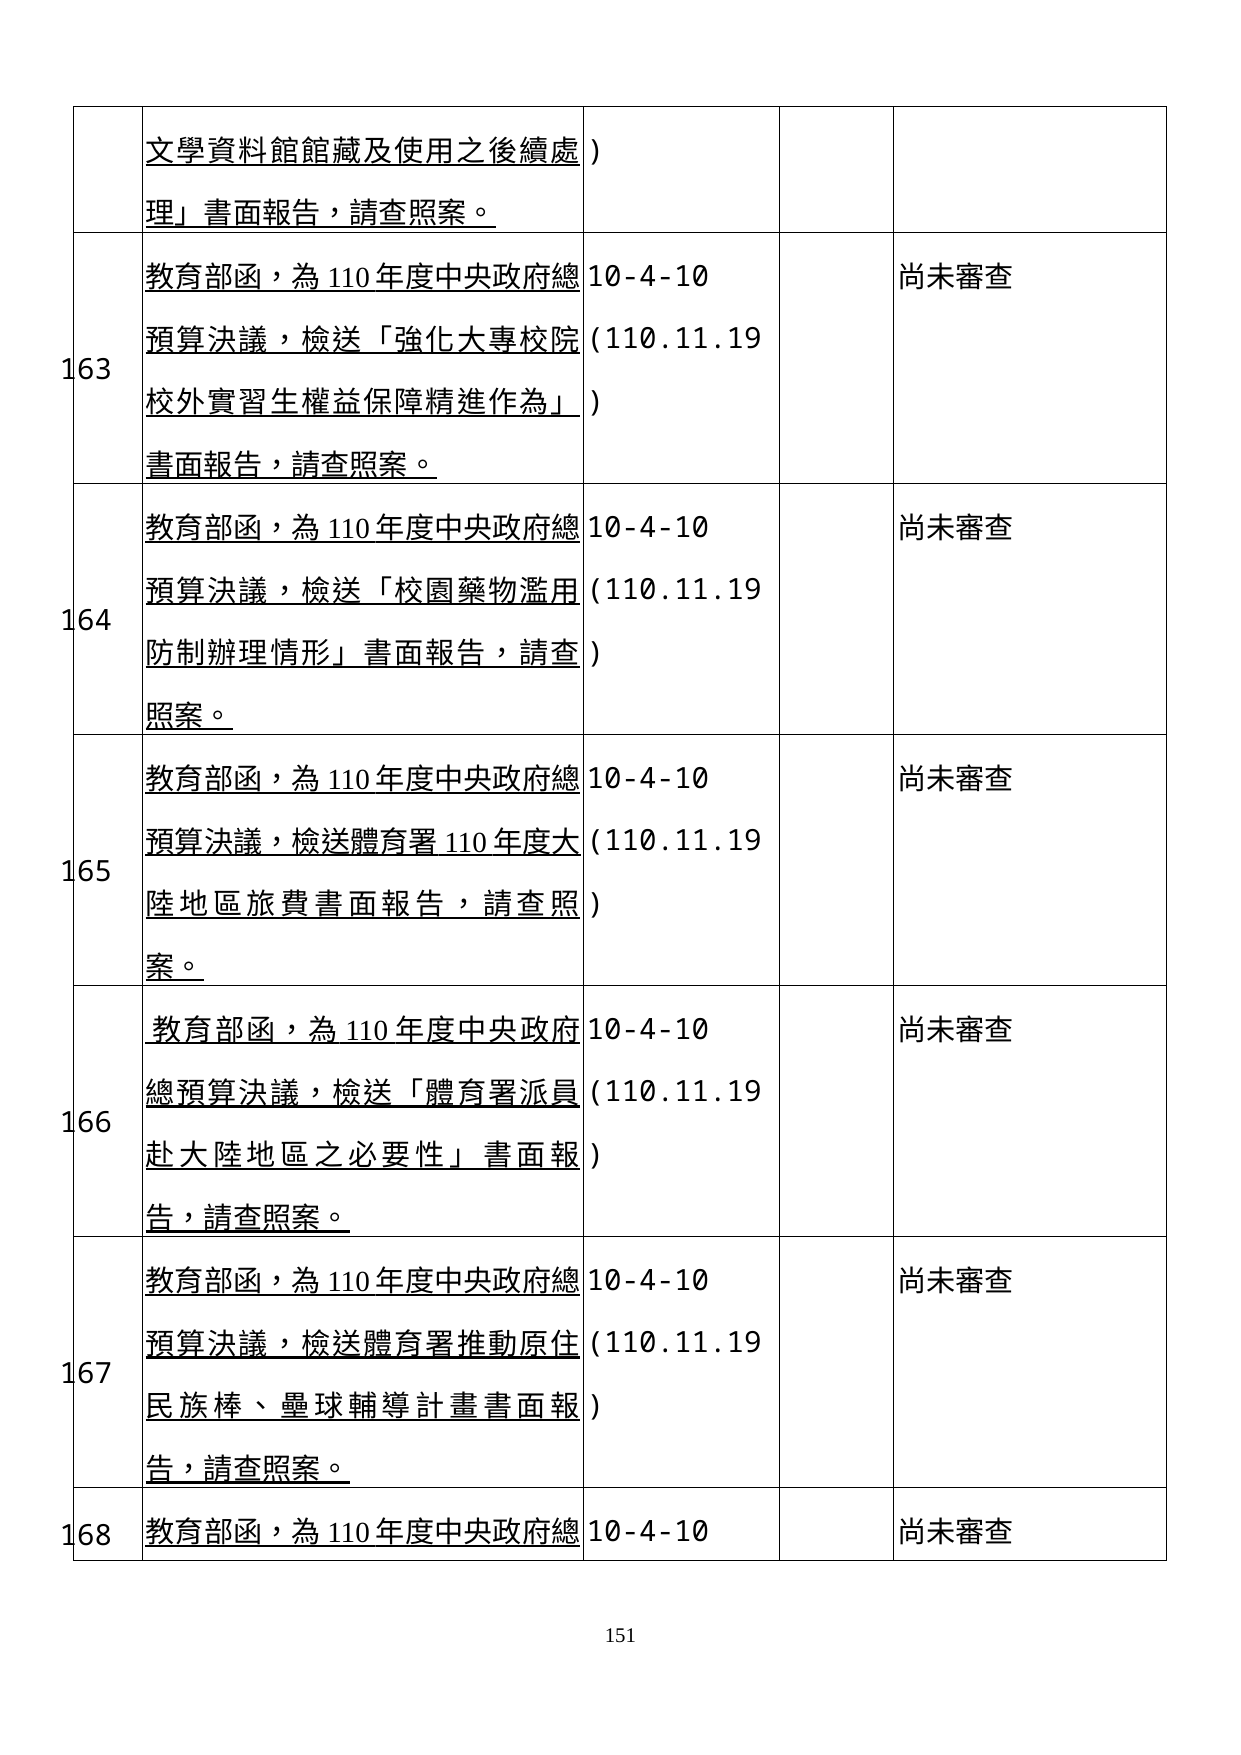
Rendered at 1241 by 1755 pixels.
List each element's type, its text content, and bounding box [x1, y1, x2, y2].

table_cell 教育部函，為110年度中央政府總預算決議，檢送「體育署派員赴大陸地區之必要性」書面報告，請查照案。 [143, 986, 583, 1236]
table_cell [74, 1488, 142, 1560]
table_cell 教育部函，為110年度中央政府總預算決議，檢送「強化大專校院校外實習生權益保障精進作為」書面報告，請查照案。 [143, 233, 583, 483]
table_cell [780, 484, 893, 734]
table_cell 10-4-10 (110.11.19) [584, 484, 779, 734]
table_cell 教育部函，為110年度中央政府總預算決議，檢送體育署推動原住民族棒、壘球輔導計畫書面報告，請查照案。 [143, 1237, 583, 1487]
table_cell 教育部函，為110年度中央政府總預算決議，檢送體育署110年度大陸地區旅費書面報告，請查照案。 [143, 735, 583, 985]
table_cell [74, 233, 142, 483]
table_cell [74, 735, 142, 985]
table_cell 10-4-10 (110.11.19) [584, 1237, 779, 1487]
table_cell [74, 986, 142, 1236]
table_cell 尚未審查 [894, 484, 1166, 734]
table_cell 尚未審查 [894, 1237, 1166, 1487]
table_cell [780, 233, 893, 483]
table_cell [780, 107, 893, 232]
table_cell 教育部函，為110年度中央政府總預算決議，檢送「校園藥物濫用防制辦理情形」書面報告，請查照案。 [143, 484, 583, 734]
table_cell [74, 107, 142, 232]
table_cell [780, 735, 893, 985]
table_cell ) [584, 107, 779, 232]
table_cell 尚未審查 [894, 986, 1166, 1236]
table_cell [780, 1488, 893, 1560]
table_cell 10-4-10 (110.11.19) [584, 986, 779, 1236]
table_cell [74, 1237, 142, 1487]
table_cell 尚未審查 [894, 233, 1166, 483]
table_cell 文學資料館館藏及使用之後續處理」書面報告，請查照案。 [143, 107, 583, 232]
table_cell 尚未審查 [894, 1488, 1166, 1560]
table_cell [74, 484, 142, 734]
table_cell 教育部函，為110年度中央政府總 [143, 1488, 583, 1560]
table_cell [780, 986, 893, 1236]
table_cell 10-4-10 [584, 1488, 779, 1560]
table_cell [780, 1237, 893, 1487]
table_cell [894, 107, 1166, 232]
table_cell 10-4-10 (110.11.19) [584, 233, 779, 483]
table_cell 尚未審查 [894, 735, 1166, 985]
table_cell 10-4-10 (110.11.19) [584, 735, 779, 985]
